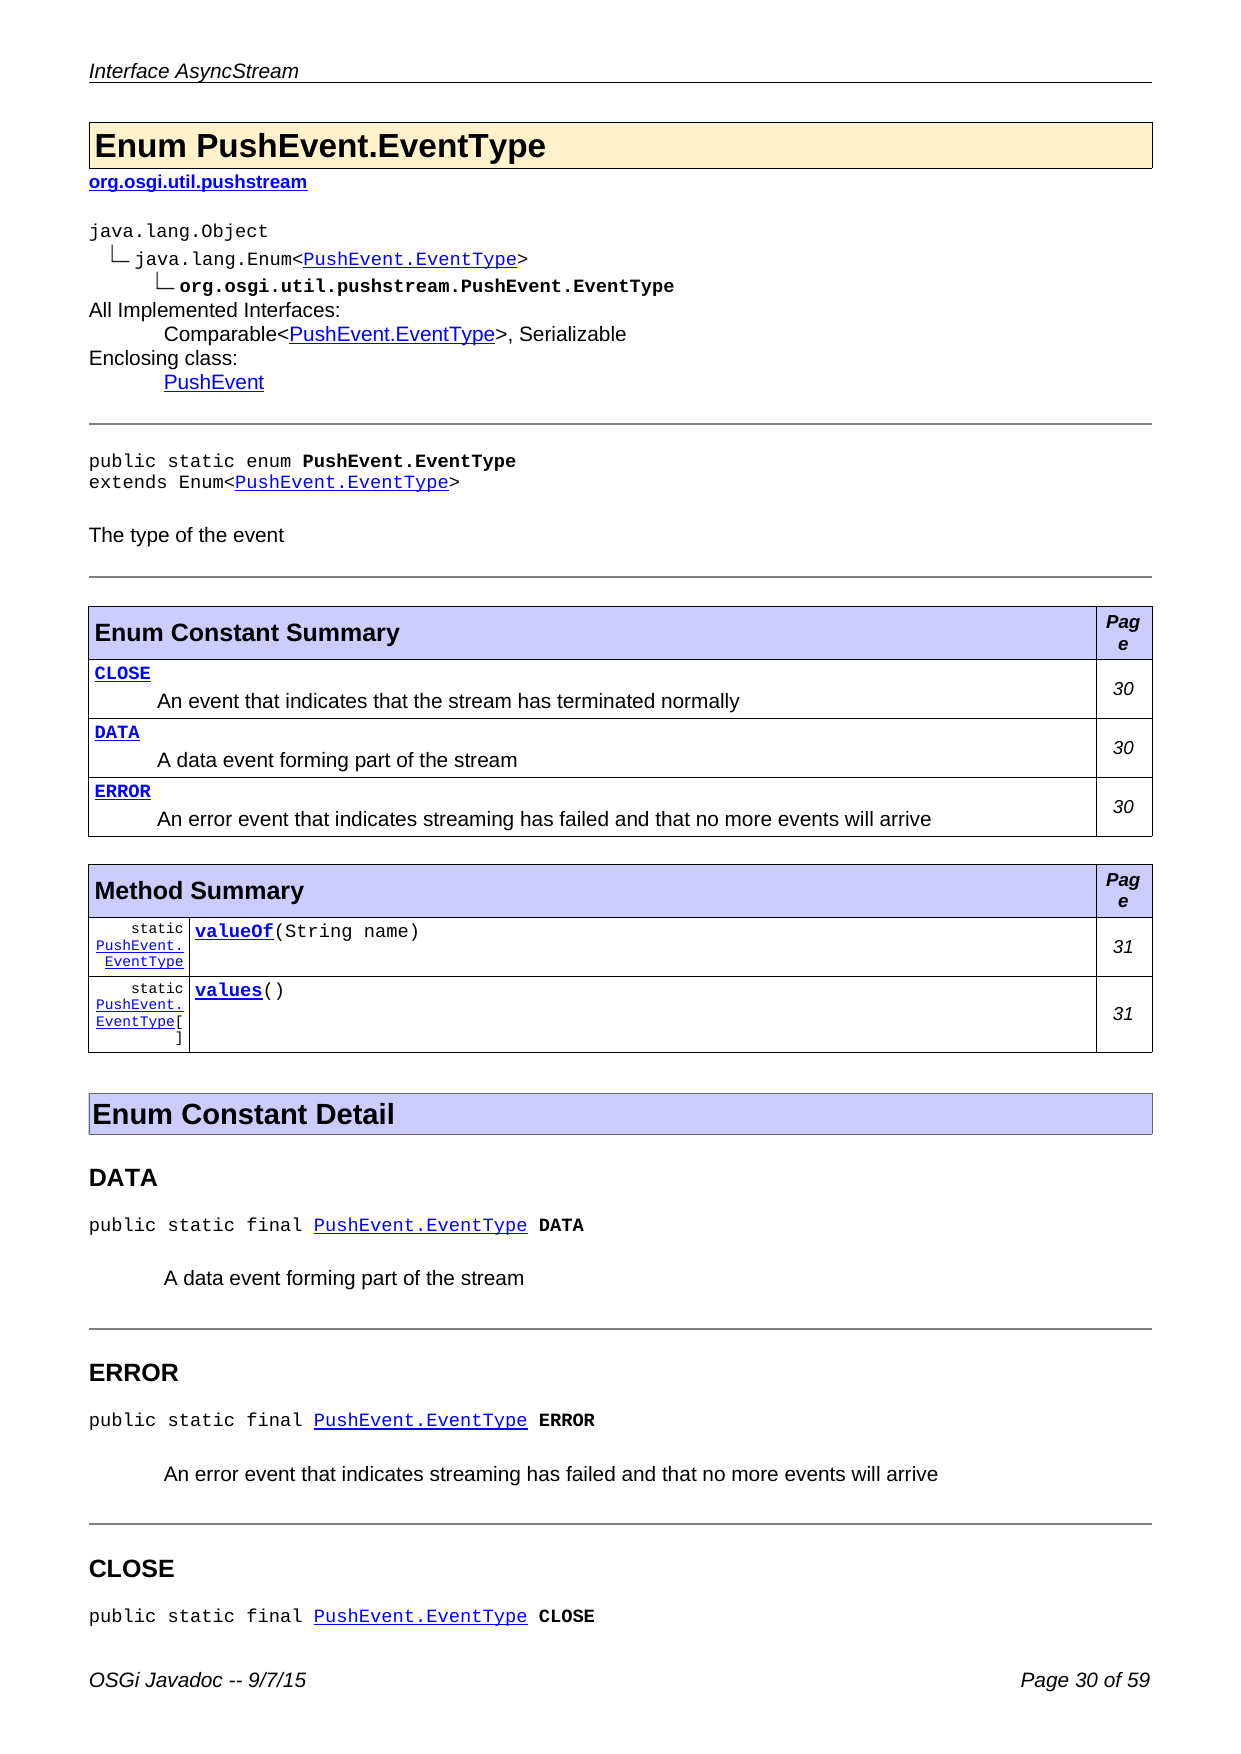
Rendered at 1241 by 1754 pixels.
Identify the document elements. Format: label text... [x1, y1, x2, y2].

subtitle Enclosing class: [88, 346, 1152, 370]
subtitle All Implemented Interfaces: [88, 298, 1152, 322]
subtitle CLOSE [88, 1553, 1152, 1582]
table_cell values() [190, 977, 1096, 1052]
table_header Method Summary [89, 865, 1096, 917]
text public static final PushEvent.EventType CLOSE [88, 1606, 1152, 1628]
text PushEvent [163, 370, 1152, 394]
table_cell 30 [1097, 778, 1152, 836]
text An error event that indicates streaming has failed and that no more events will arrive [163, 1461, 1152, 1485]
text org.osgi.util.pushstream.PushEvent.EventType [88, 271, 1152, 298]
table_header Page [1097, 865, 1152, 917]
table_cell 30 [1097, 660, 1152, 718]
text The type of the event [88, 523, 1152, 547]
picture [156, 270, 180, 293]
text org.osgi.util.pushstream [88, 171, 1152, 193]
table_cell 30 [1097, 719, 1152, 777]
subtitle Enum Constant Detail [90, 1094, 1152, 1134]
table_cell static PushEvent.EventType[] [89, 977, 189, 1052]
text public static enum PushEvent.EventType [88, 452, 1152, 473]
text java.lang.Enum<PushEvent.EventType> [88, 243, 1152, 271]
text public static final PushEvent.EventType ERROR [88, 1411, 1152, 1432]
table_cell 31 [1097, 977, 1152, 1052]
table_cell static PushEvent.EventType [89, 918, 189, 976]
table_cell valueOf(String name) [190, 918, 1096, 976]
subtitle Enum PushEvent.EventType [90, 123, 1152, 168]
table_cell ERROR An error event that indicates streaming has failed and that no more events will arrive [89, 778, 1096, 836]
text java.lang.Object [88, 222, 1152, 243]
table_cell 31 [1097, 918, 1152, 976]
table_cell DATA A data event forming part of the stream [89, 719, 1096, 777]
text public static final PushEvent.EventType DATA [88, 1215, 1152, 1237]
text Comparable<PushEvent.EventType>, Serializable [163, 322, 1152, 346]
text extends Enum<PushEvent.EventType> [88, 473, 1152, 494]
subtitle ERROR [88, 1358, 1152, 1387]
table_cell CLOSE An event that indicates that the stream has terminated normally [89, 660, 1096, 718]
picture [111, 243, 135, 266]
table_header Page [1097, 607, 1152, 659]
text A data event forming part of the stream [163, 1266, 1152, 1290]
subtitle DATA [88, 1162, 1152, 1191]
table_header Enum Constant Summary [89, 607, 1096, 659]
